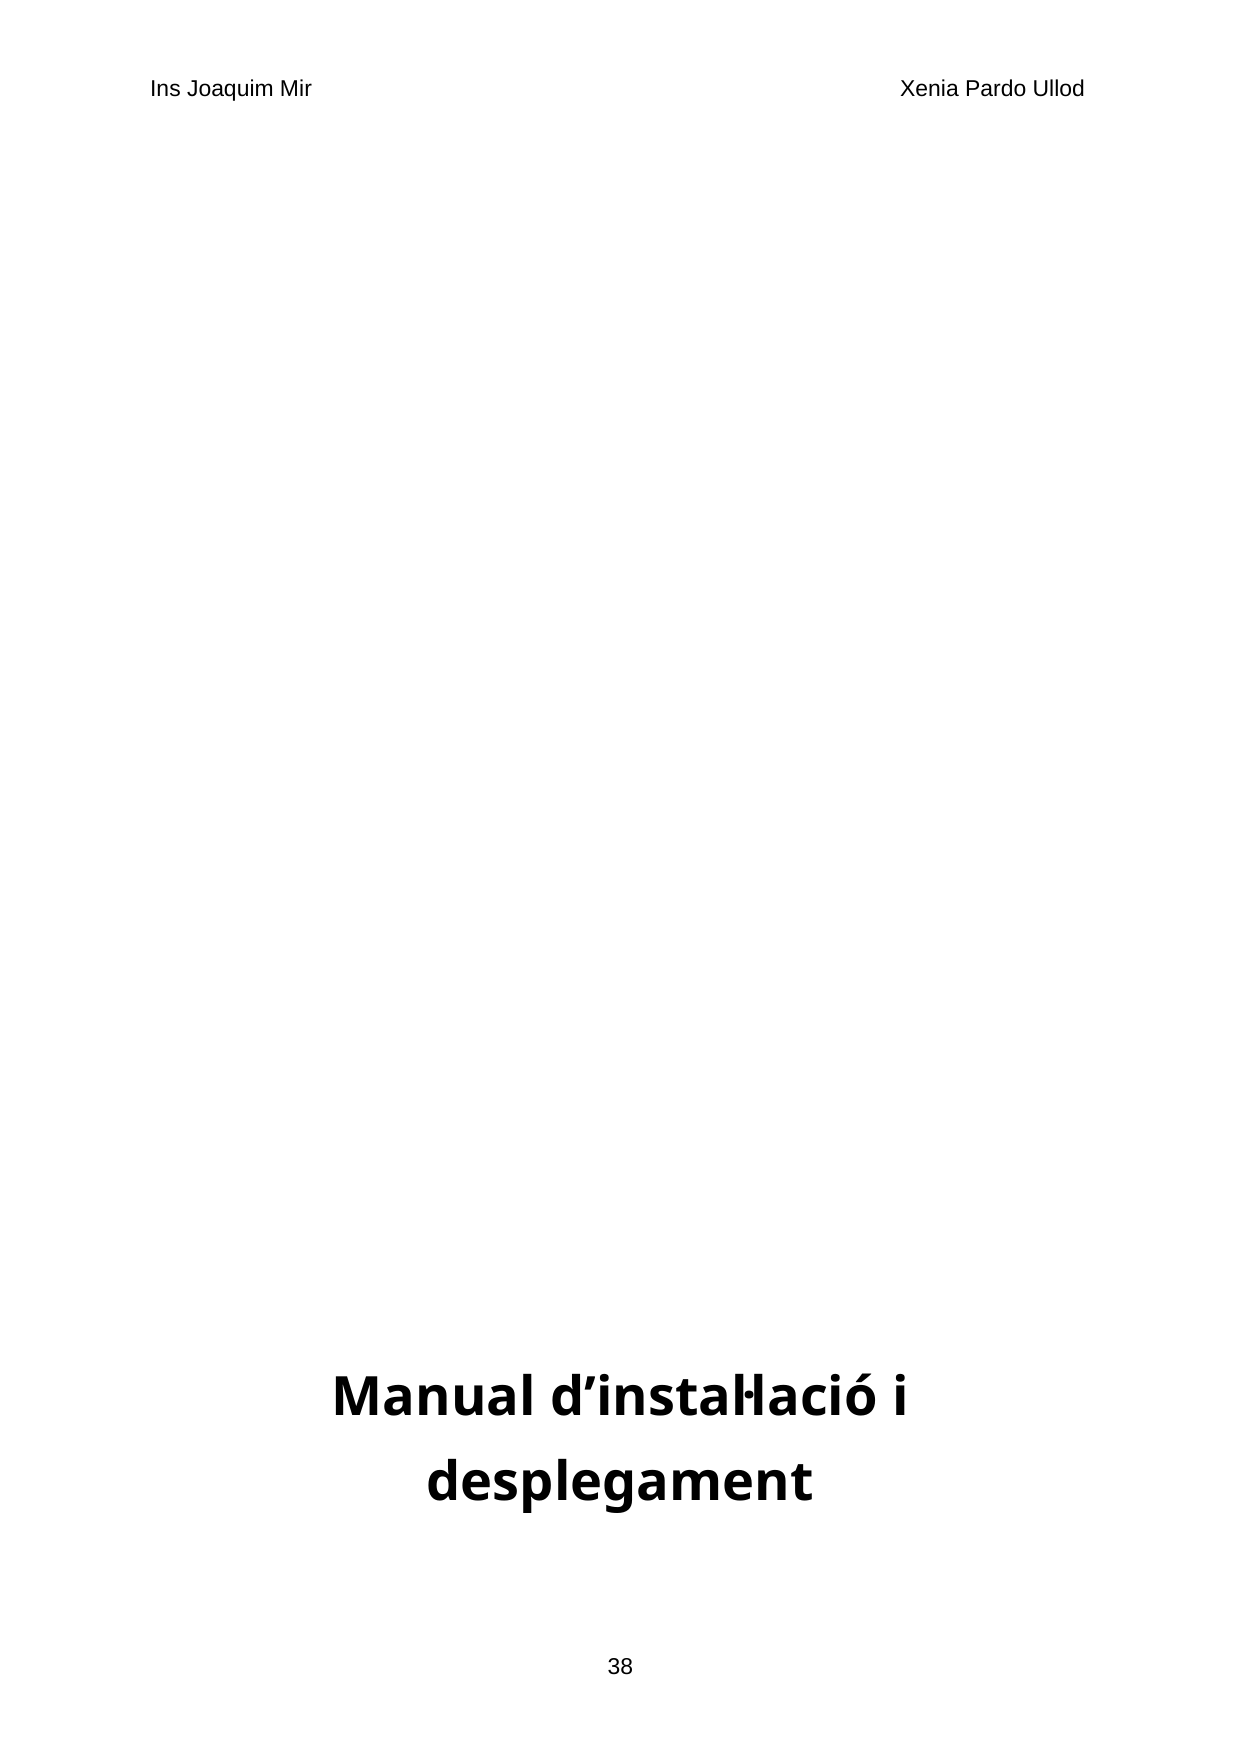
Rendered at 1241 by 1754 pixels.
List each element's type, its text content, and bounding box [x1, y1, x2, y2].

text Manual d’instal·lació i desplegament [150, 1357, 1090, 1516]
